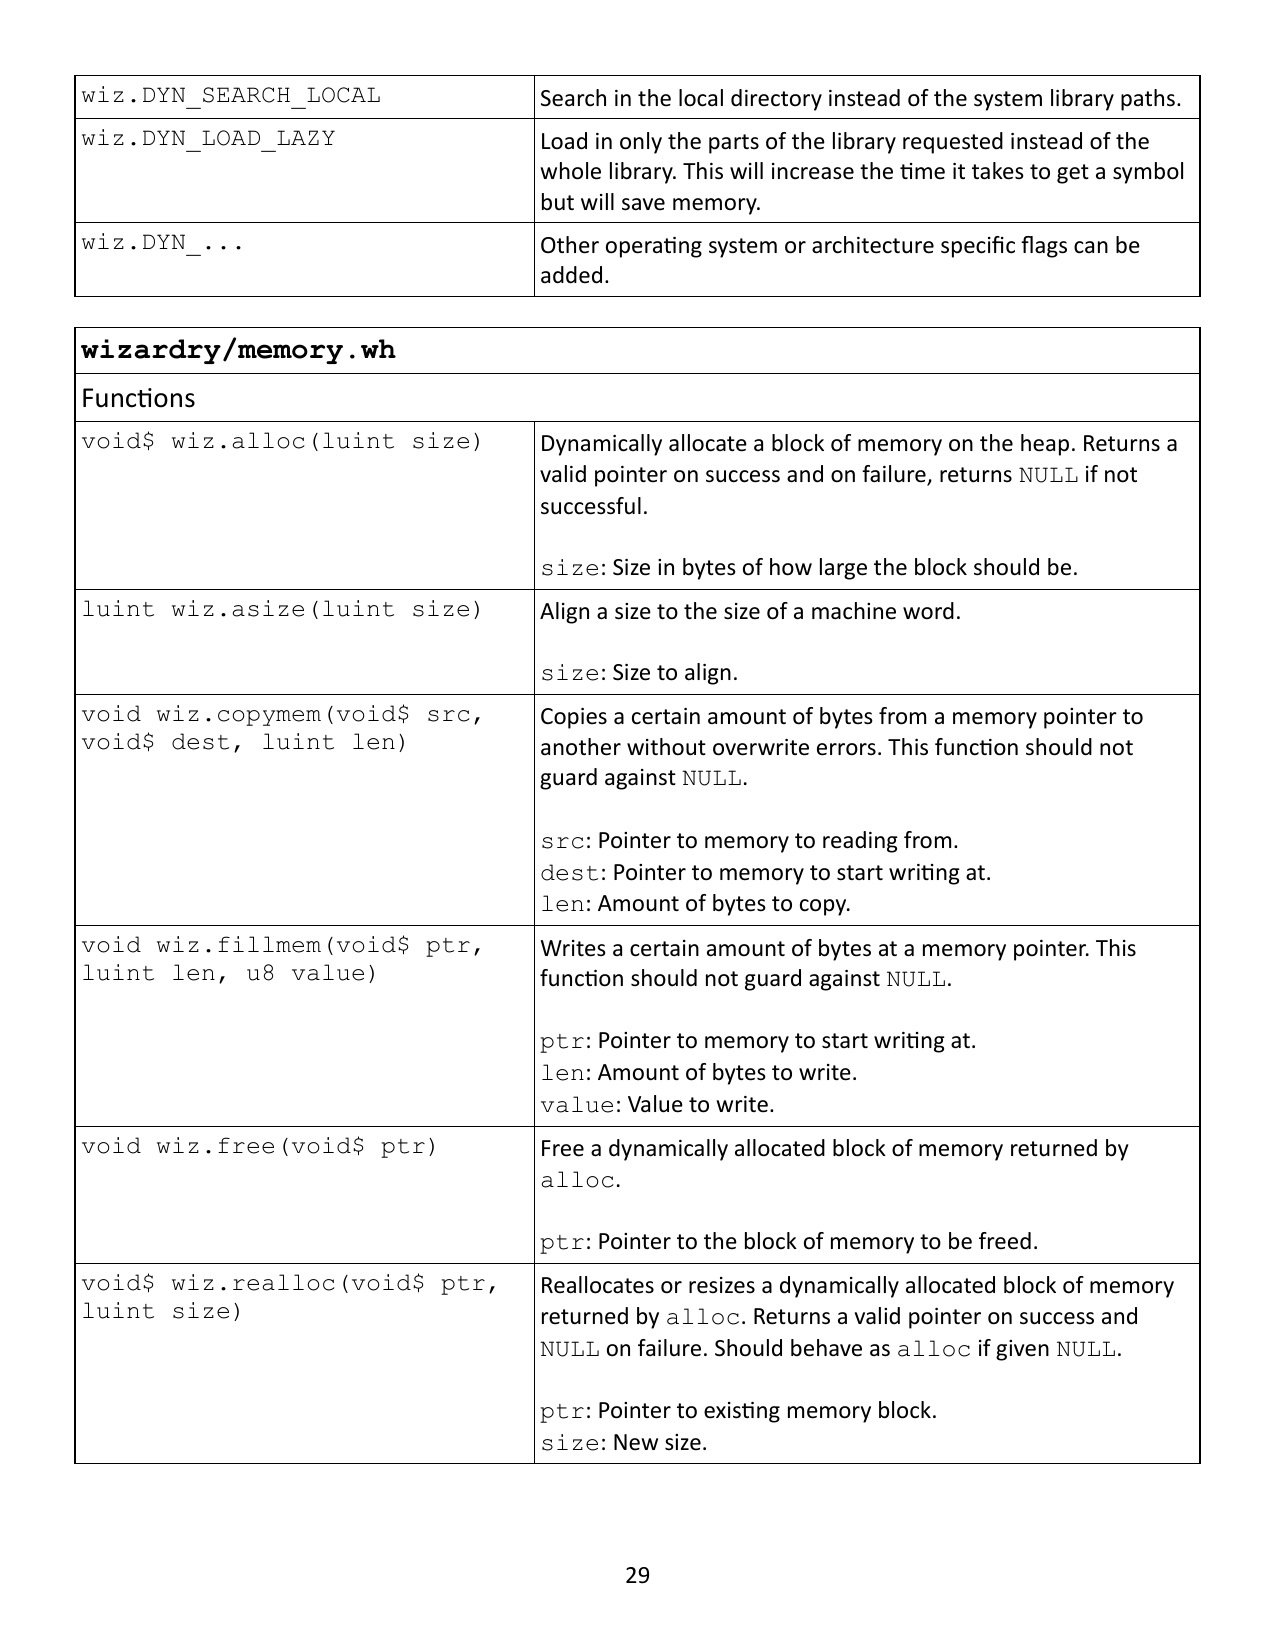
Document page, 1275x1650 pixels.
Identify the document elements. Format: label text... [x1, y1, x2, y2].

table_cell Other operating system or architecture specific flags can be added. [535, 223, 1199, 296]
table_cell Free a dynamically allocated block of memory returned by alloc. ptr: Pointer to the block of memory to be freed. [535, 1127, 1199, 1263]
table_cell Copies a certain amount of bytes from a memory pointer to another without overwrite errors. This function should not guard against NULL. src: Pointer to memory to reading from. dest: Pointer to memory to start writing at. len: Amount of bytes to copy. [535, 695, 1199, 925]
table_header wizardry/memory.wh [76, 328, 1199, 373]
table_cell luint wiz.asize(luint size) [76, 590, 534, 694]
table_cell wiz.DYN_... [76, 223, 534, 296]
table_cell void$ wiz.realloc(void$ ptr, luint size) [76, 1264, 534, 1463]
table_cell wiz.DYN_LOAD_LAZY [76, 119, 534, 222]
table_cell void wiz.copymem(void$ src, void$ dest, luint len) [76, 695, 534, 925]
table_cell void wiz.free(void$ ptr) [76, 1127, 534, 1263]
table_cell Reallocates or resizes a dynamically allocated block of memory returned by alloc. Returns a valid pointer on success and NULL on failure. Should behave as alloc if given NULL. ptr: Pointer to existing memory block. size: New size. [535, 1264, 1199, 1463]
table_cell void$ wiz.alloc(luint size) [76, 422, 534, 588]
table_cell Dynamically allocate a block of memory on the heap. Returns a valid pointer on success and on failure, returns NULL if not successful. size: Size in bytes of how large the block should be. [535, 422, 1199, 588]
table_cell Writes a certain amount of bytes at a memory pointer. This function should not guard against NULL. ptr: Pointer to memory to start writing at. len: Amount of bytes to write. value: Value to write. [535, 926, 1199, 1126]
table_cell Functions [76, 374, 1199, 421]
table_cell Load in only the parts of the library requested instead of the whole library. This will increase the time it takes to get a symbol but will save memory. [535, 119, 1199, 222]
table_cell wiz.DYN_SEARCH_LOCAL [76, 76, 534, 118]
table_cell void wiz.fillmem(void$ ptr, luint len, u8 value) [76, 926, 534, 1126]
table_cell Align a size to the size of a machine word. size: Size to align. [535, 590, 1199, 694]
table_cell Search in the local directory instead of the system library paths. [535, 76, 1199, 118]
